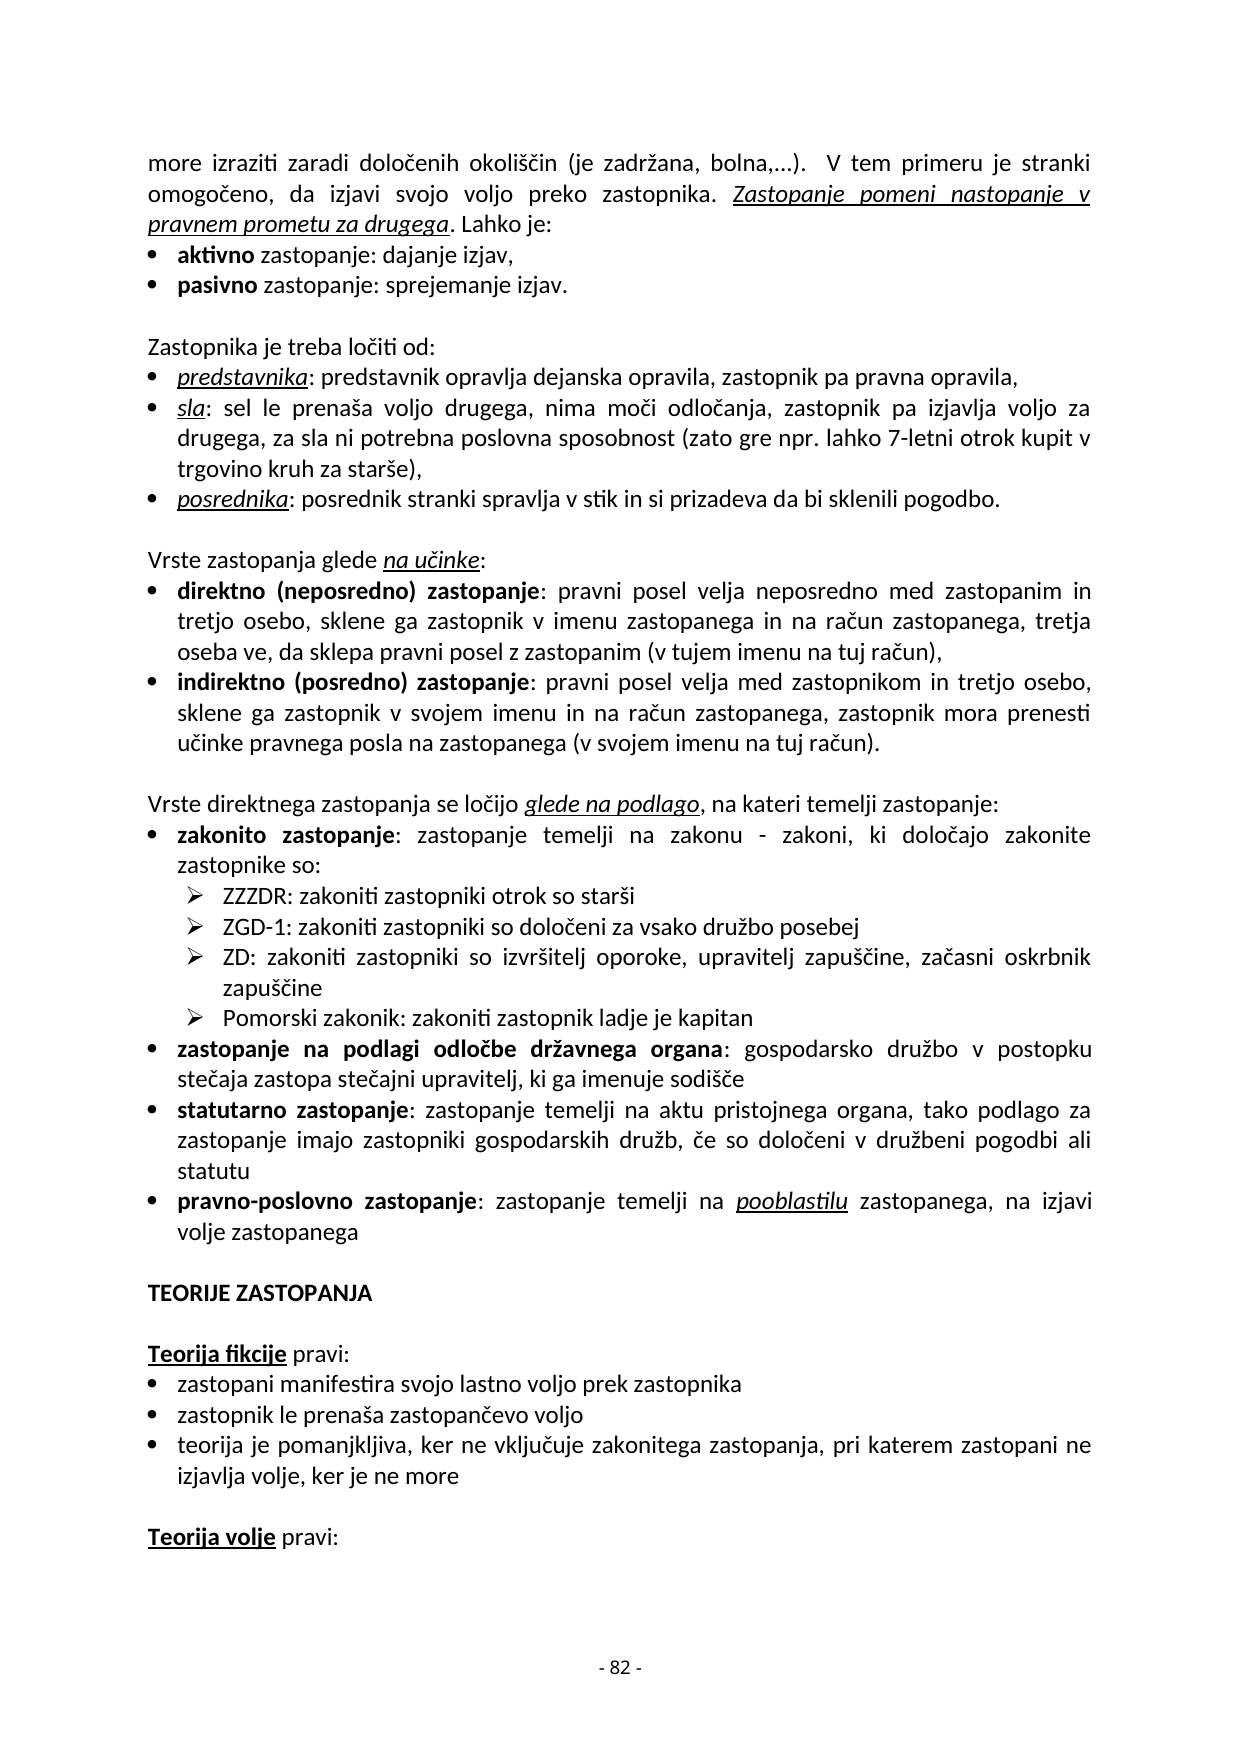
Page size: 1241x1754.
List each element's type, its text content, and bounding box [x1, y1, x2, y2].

list aktivno zastopanje: dajanje izjav, [148, 239, 1093, 270]
list pasivno zastopanje: sprejemanje izjav. [148, 270, 1093, 300]
list pravno-poslovno zastopanje: zastopanje temelji na pooblastilu zastopanega, na izjavi volje zastopanega [148, 1185, 1093, 1246]
list ZGD-1: zakoniti zastopniki so določeni za vsako družbo posebej [185, 911, 1093, 941]
list posrednika: posrednik stranki spravlja v stik in si prizadeva da bi sklenili pogodbo. [148, 483, 1093, 514]
list teorija je pomanjkljiva, ker ne vključuje zakonitega zastopanja, pri katerem zastopani ne izjavlja volje, ker je ne more [148, 1429, 1093, 1491]
list zastopnik le prenaša zastopančevo voljo [148, 1399, 1093, 1429]
text TEORIJE ZASTOPANJA [148, 1277, 1093, 1307]
list zakonito zastopanje: zastopanje temelji na zakonu - zakoni, ki določajo zakonite zastopnike so: [148, 819, 1093, 880]
list zastopani manifestira svojo lastno voljo prek zastopnika [148, 1368, 1093, 1399]
text Teorija fikcije pravi: [148, 1338, 1093, 1368]
list direktno (neposredno) zastopanje: pravni posel velja neposredno med zastopanim in tretjo osebo, sklene ga zastopnik v imenu zastopanega in na račun zastopanega, tretja oseba ve, da sklepa pravni posel z zastopanim (v tujem imenu na tuj račun), [148, 575, 1093, 666]
text Zastopnika je treba ločiti od: [148, 331, 1093, 361]
list sla: sel le prenaša voljo drugega, nima moči odločanja, zastopnik pa izjavlja voljo za drugega, za sla ni potrebna poslovna sposobnost (zato gre npr. lahko 7-letni otrok kupit v trgovino kruh za starše), [148, 392, 1093, 483]
list indirektno (posredno) zastopanje: pravni posel velja med zastopnikom in tretjo osebo, sklene ga zastopnik v svojem imenu in na račun zastopanega, zastopnik mora prenesti učinke pravnega posla na zastopanega (v svojem imenu na tuj račun). [148, 666, 1093, 758]
text Teorija volje pravi: [148, 1521, 1093, 1552]
text more izraziti zaradi določenih okoliščin (je zadržana, bolna,...). V tem primeru je stranki omogočeno, da izjavi svojo voljo preko zastopnika. Zastopanje pomeni nastopanje v pravnem prometu za drugega. Lahko je: [148, 148, 1093, 239]
text Vrste zastopanja glede na učinke: [148, 544, 1093, 575]
list zastopanje na podlagi odločbe državnega organa: gospodarsko družbo v postopku stečaja zastopa stečajni upravitelj, ki ga imenuje sodišče [148, 1033, 1093, 1094]
list statutarno zastopanje: zastopanje temelji na aktu pristojnega organa, tako podlago za zastopanje imajo zastopniki gospodarskih družb, če so določeni v družbeni pogodbi ali statutu [148, 1094, 1093, 1185]
list ZZZDR: zakoniti zastopniki otrok so starši [185, 880, 1093, 911]
list predstavnika: predstavnik opravlja dejanska opravila, zastopnik pa pravna opravila, [148, 361, 1093, 392]
list ZD: zakoniti zastopniki so izvršitelj oporoke, upravitelj zapuščine, začasni oskrbnik zapuščine [185, 941, 1093, 1002]
text Vrste direktnega zastopanja se ločijo glede na podlago, na kateri temelji zastopanje: [148, 788, 1093, 819]
list Pomorski zakonik: zakoniti zastopnik ladje je kapitan [185, 1002, 1093, 1033]
